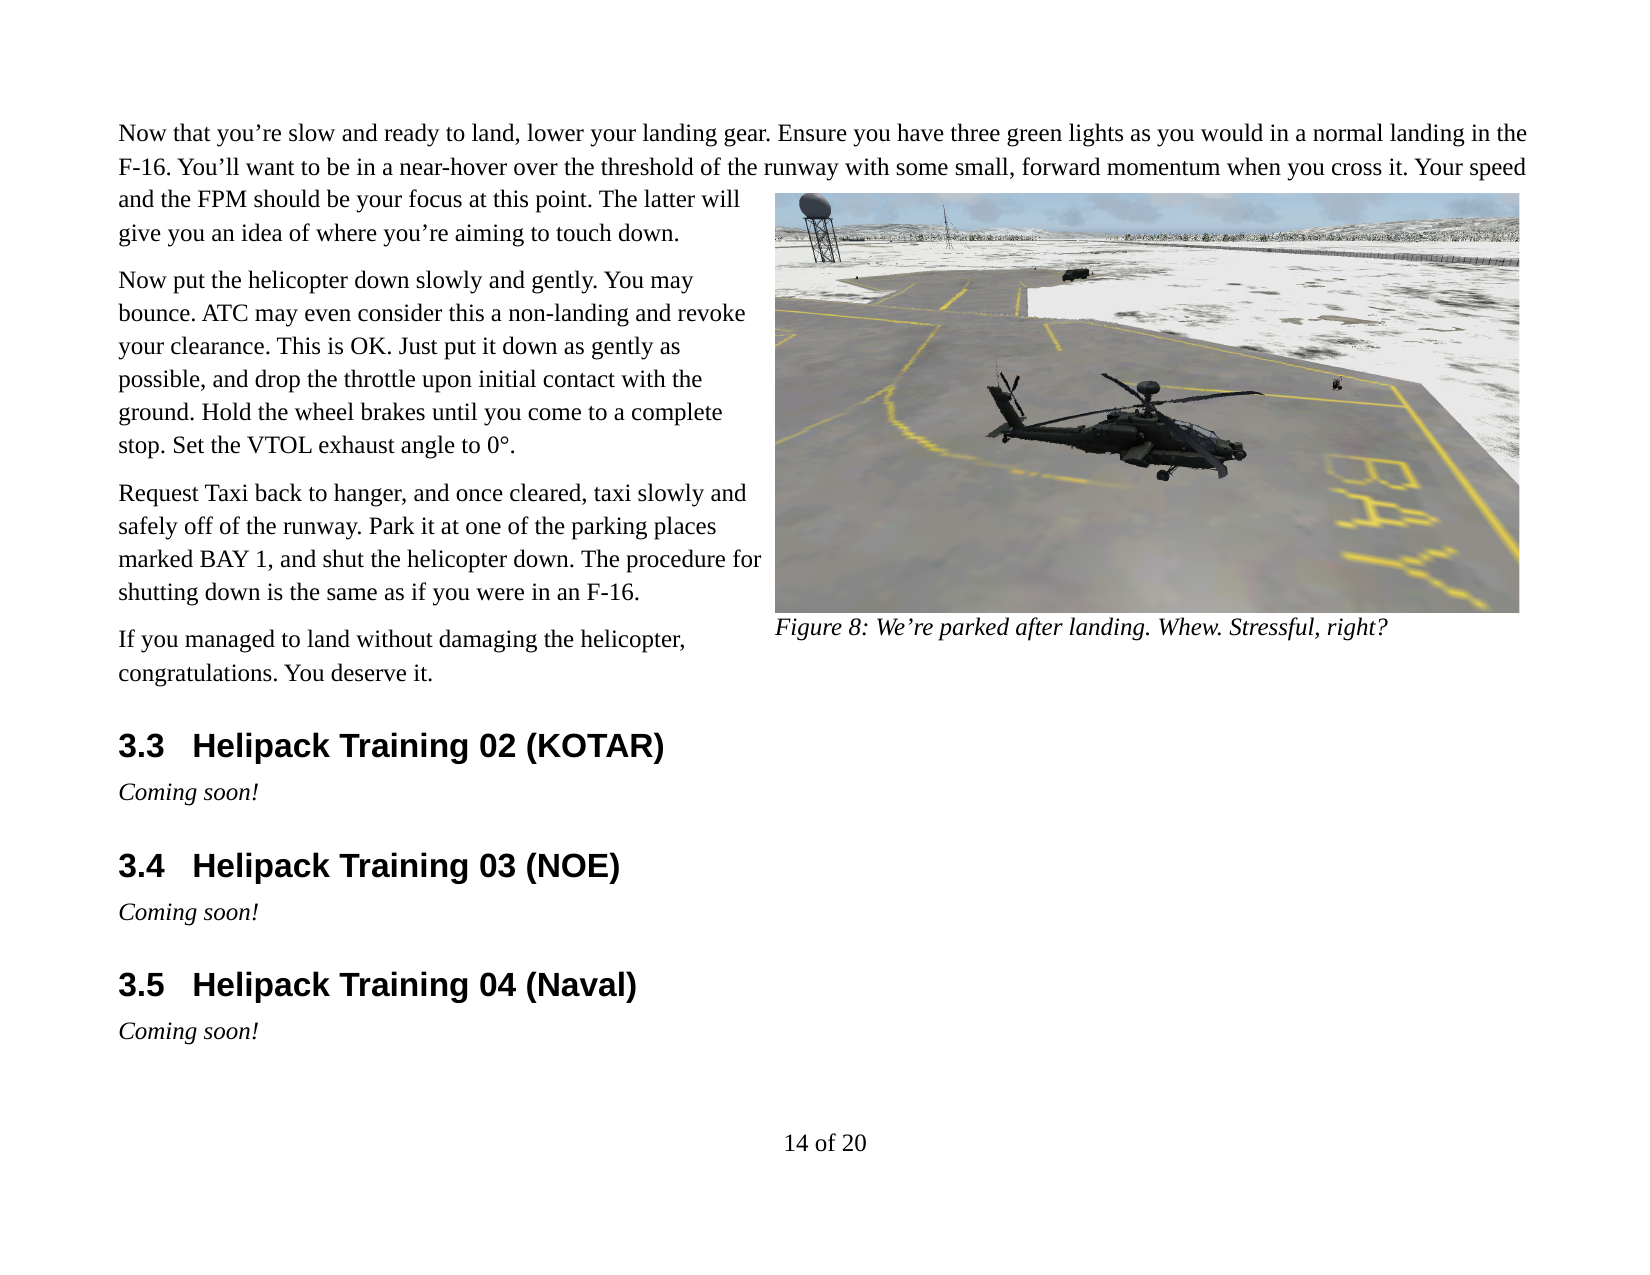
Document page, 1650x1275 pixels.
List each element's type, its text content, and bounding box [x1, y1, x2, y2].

text Coming soon! [118, 777, 1532, 806]
text If you managed to land without damaging the helicopter, congratulations. You deserve it. [118, 624, 1532, 686]
subtitle Helipack Training 02 (KOTAR) [118, 726, 1532, 765]
text Coming soon! [118, 1016, 1532, 1045]
text Figure 8: We’re parked after landing. Whew. Stressful, right? [775, 613, 1519, 641]
subtitle Helipack Training 03 (NOE) [118, 846, 1532, 884]
text Coming soon! [118, 897, 1532, 926]
picture [775, 193, 1520, 613]
text Now that you’re slow and ready to land, lower your landing gear. Ensure you have three green lights as you would in a normal landing in the F-16. You’ll want to be in a near-hover over the threshold of the runway with some small, forward momentum when you cross it. Your speed and the FPM should be your focus at this point. The latter will give you an idea of where you’re aiming to touch down. [118, 118, 1532, 246]
subtitle Helipack Training 04 (Naval) [118, 965, 1532, 1004]
text Request Taxi back to hanger, and once cleared, taxi slowly and safely off of the runway. Park it at one of the parking places marked BAY 1, and shut the helicopter down. The procedure for shutting down is the same as if you were in an F-16. [118, 478, 775, 606]
text Now put the helicopter down slowly and gently. You may bounce. ATC may even consider this a non-landing and revoke your clearance. This is OK. Just put it down as gently as possible, and drop the throttle upon initial contact with the ground. Hold the wheel brakes until you come to a complete stop. Set the VTOL exhaust angle to 0°. [118, 265, 775, 459]
